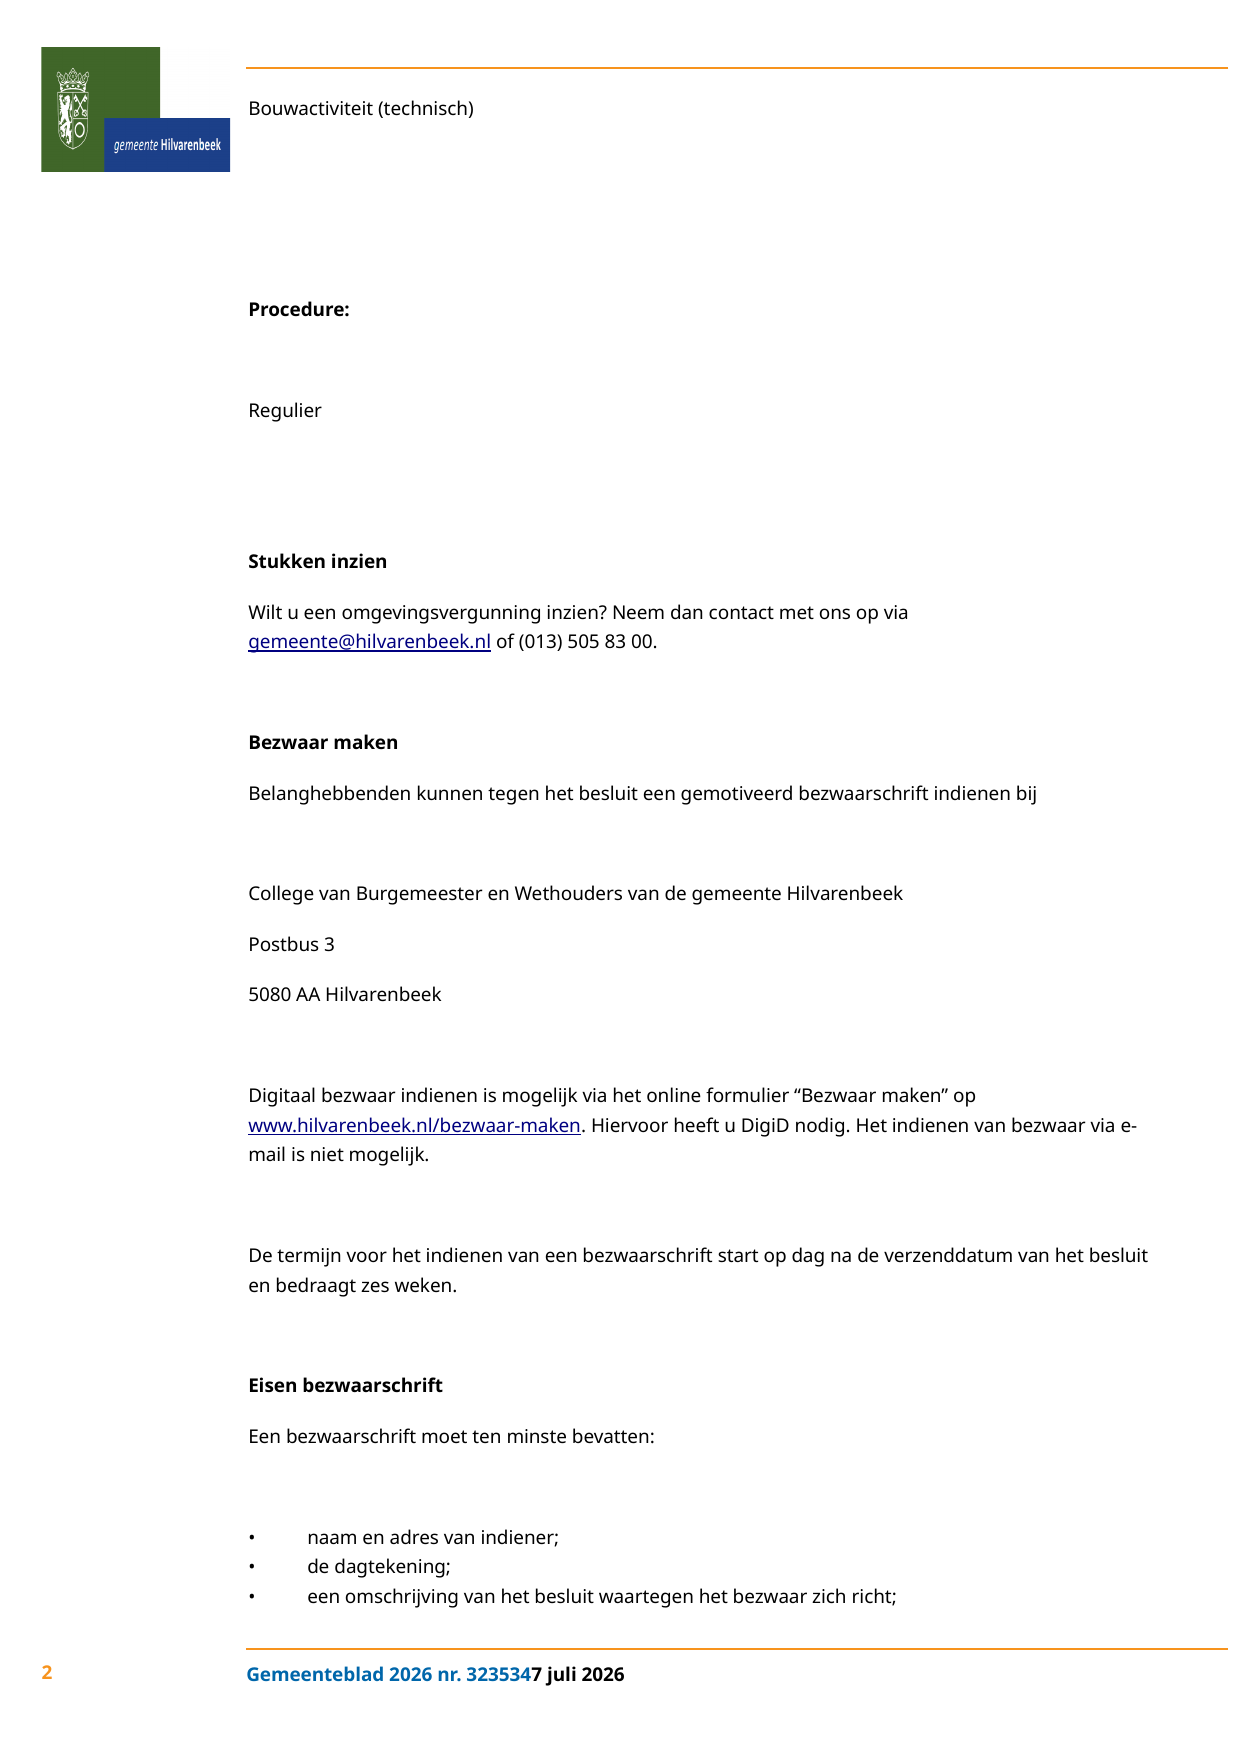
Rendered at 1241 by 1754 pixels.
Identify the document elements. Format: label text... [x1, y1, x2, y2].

text Wilt u een omgevingsvergunning inzien? Neem dan contact met ons op via gemeente@hilvarenbeek.nl of (013) 505 83 00. [248, 599, 1152, 654]
list naam en adres van indiener; [248, 1524, 1152, 1550]
picture [41, 47, 231, 172]
list de dagtekening; [248, 1553, 1152, 1579]
text Postbus 3 [248, 931, 1152, 957]
text Een bezwaarschrift moet ten minste bevatten: [248, 1423, 1152, 1449]
list een omschrijving van het besluit waartegen het bezwaar zich richt; [248, 1583, 1152, 1609]
text College van Burgemeester en Wethouders van de gemeente Hilvarenbeek [248, 881, 1152, 906]
text Stukken inzien [248, 548, 1152, 574]
text Eisen bezwaarschrift [248, 1373, 1152, 1398]
text Bouwactiviteit (technisch) [248, 95, 1152, 121]
text De termijn voor het indienen van een bezwaarschrift start op dag na de verzenddatum van het besluit en bedraagt zes weken. [248, 1242, 1152, 1298]
text Digitaal bezwaar indienen is mogelijk via het online formulier “Bezwaar maken” op www.hilvarenbeek.nl/bezwaar-maken. Hiervoor heeft u DigiD nodig. Het indienen van bezwaar via e-mail is niet mogelijk. [248, 1082, 1152, 1167]
text Procedure: [248, 296, 1152, 322]
text Bezwaar maken [248, 729, 1152, 755]
text 5080 AA Hilvarenbeek [248, 981, 1152, 1007]
text Regulier [248, 397, 1152, 423]
text Belanghebbenden kunnen tegen het besluit een gemotiveerd bezwaarschrift indienen bij [248, 780, 1152, 806]
